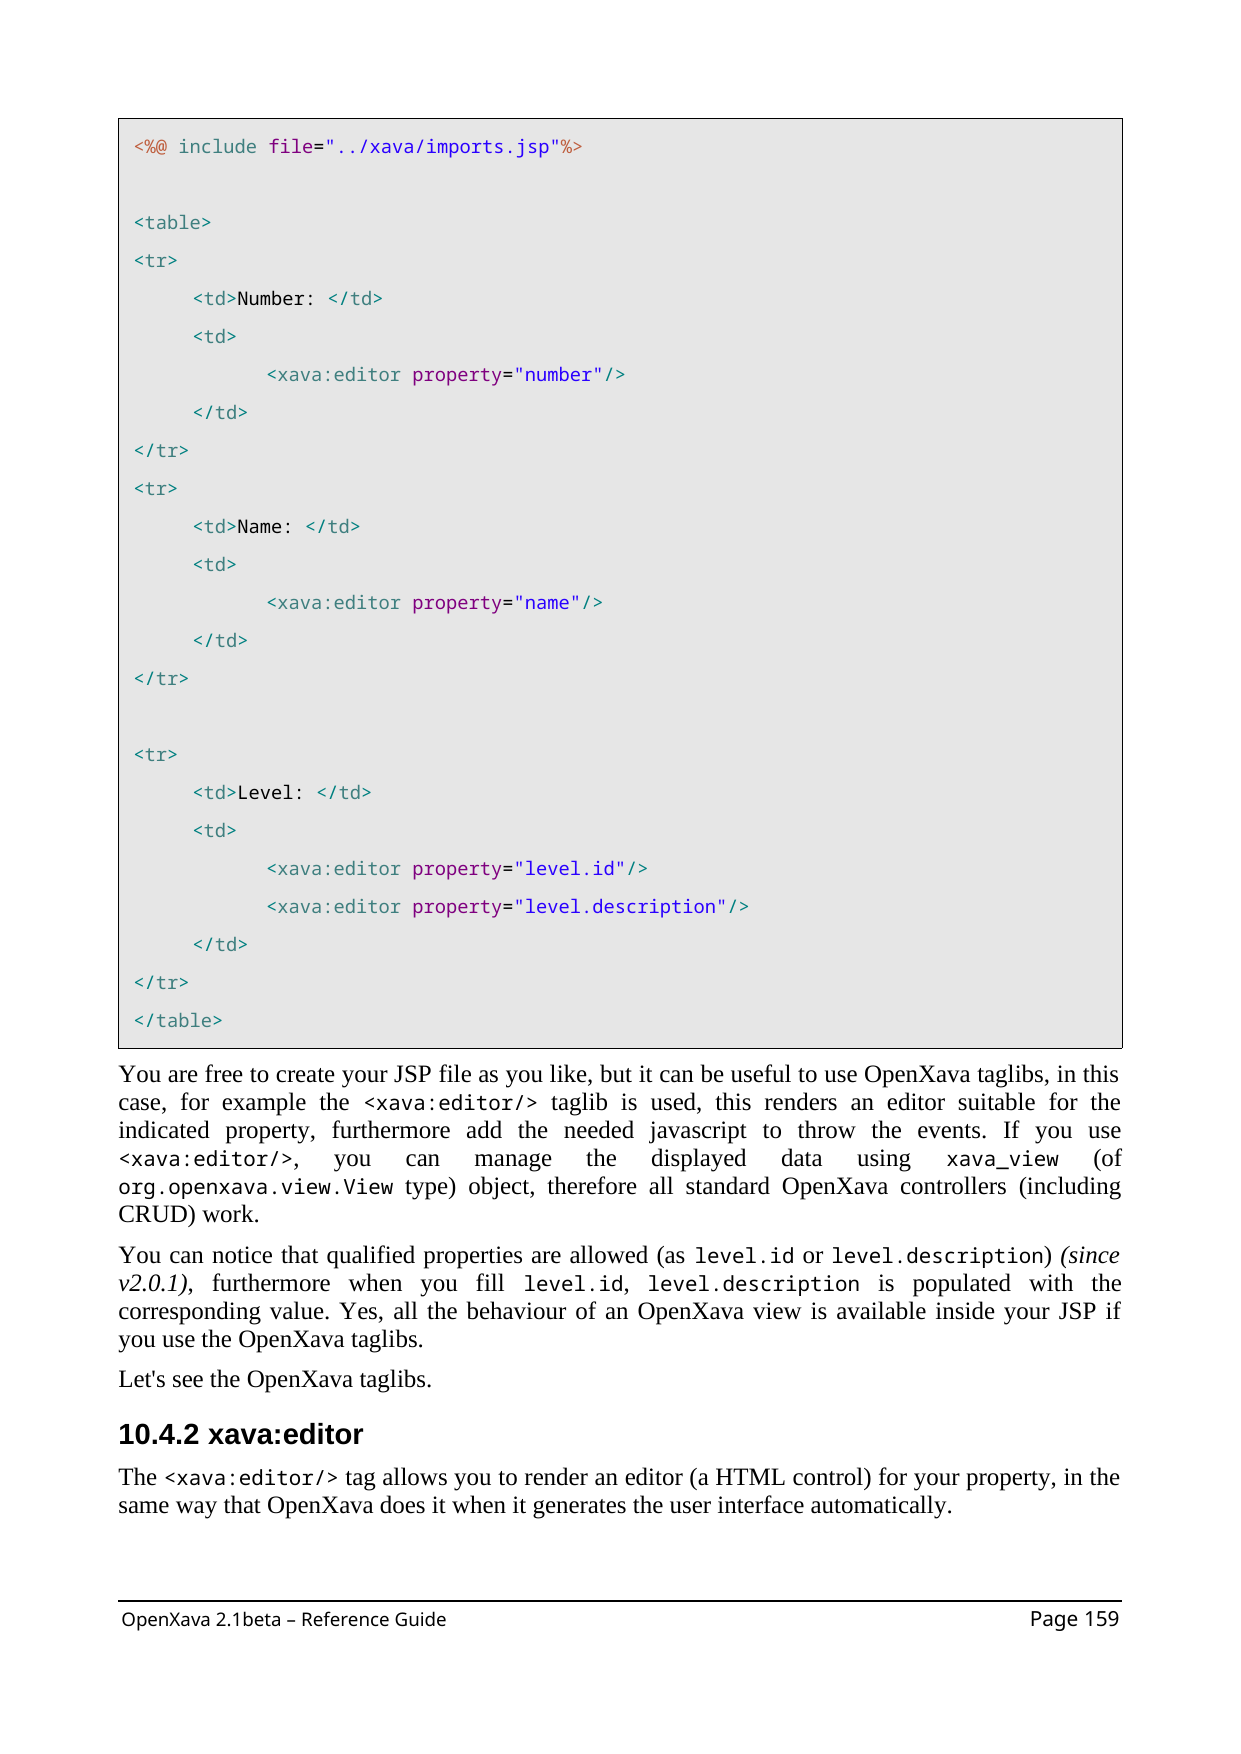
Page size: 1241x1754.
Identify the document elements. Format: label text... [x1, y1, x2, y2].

text <xava:editor property="name"/> [119, 574, 1122, 612]
text You are free to create your JSP file as you like, but it can be useful to use OpenXava taglibs, in this case, for example the <xava:editor/> taglib is used, this renders an editor suitable for the indicated property, furthermore add the needed javascript to throw the events. If you use <xava:editor/>, you can manage the displayed data using xava_view (of org.openxava.view.View type) object, therefore all standard OpenXava controllers (including CRUD) work. [118, 1060, 1122, 1228]
text </tr> [119, 954, 1122, 993]
text </td> [119, 384, 1122, 422]
text <%@ include file="../xava/imports.jsp"%> [119, 119, 1122, 156]
text You can notice that qualified properties are allowed (as level.id or level.description) (since v2.0.1), furthermore when you fill level.id, level.description is populated with the corresponding value. Yes, all the behaviour of an OpenXava view is available inside your JSP if you use the OpenXava taglibs. [118, 1241, 1122, 1353]
text <td> [119, 308, 1122, 346]
text <tr> [119, 460, 1122, 498]
text </tr> [119, 422, 1122, 460]
text <td>Level: </td> [119, 764, 1122, 802]
text </tr> [119, 650, 1122, 688]
text <td>Number: </td> [119, 270, 1122, 308]
text The <xava:editor/> tag allows you to render an editor (a HTML control) for your property, in the same way that OpenXava does it when it generates the user interface automatically. [118, 1463, 1122, 1519]
text <td> [119, 802, 1122, 841]
subtitle xava:editor [118, 1418, 1122, 1451]
text </td> [119, 612, 1122, 650]
text <xava:editor property="level.id"/> [119, 841, 1122, 878]
text <table> [119, 194, 1122, 232]
text <tr> [119, 726, 1122, 764]
text </table> [119, 993, 1122, 1048]
text </td> [119, 917, 1122, 954]
text <td>Name: </td> [119, 498, 1122, 536]
text <td> [119, 536, 1122, 574]
text <tr> [119, 232, 1122, 270]
text <xava:editor property="number"/> [119, 346, 1122, 384]
text Let's see the OpenXava taglibs. [118, 1365, 1122, 1393]
text <xava:editor property="level.description"/> [119, 878, 1122, 917]
